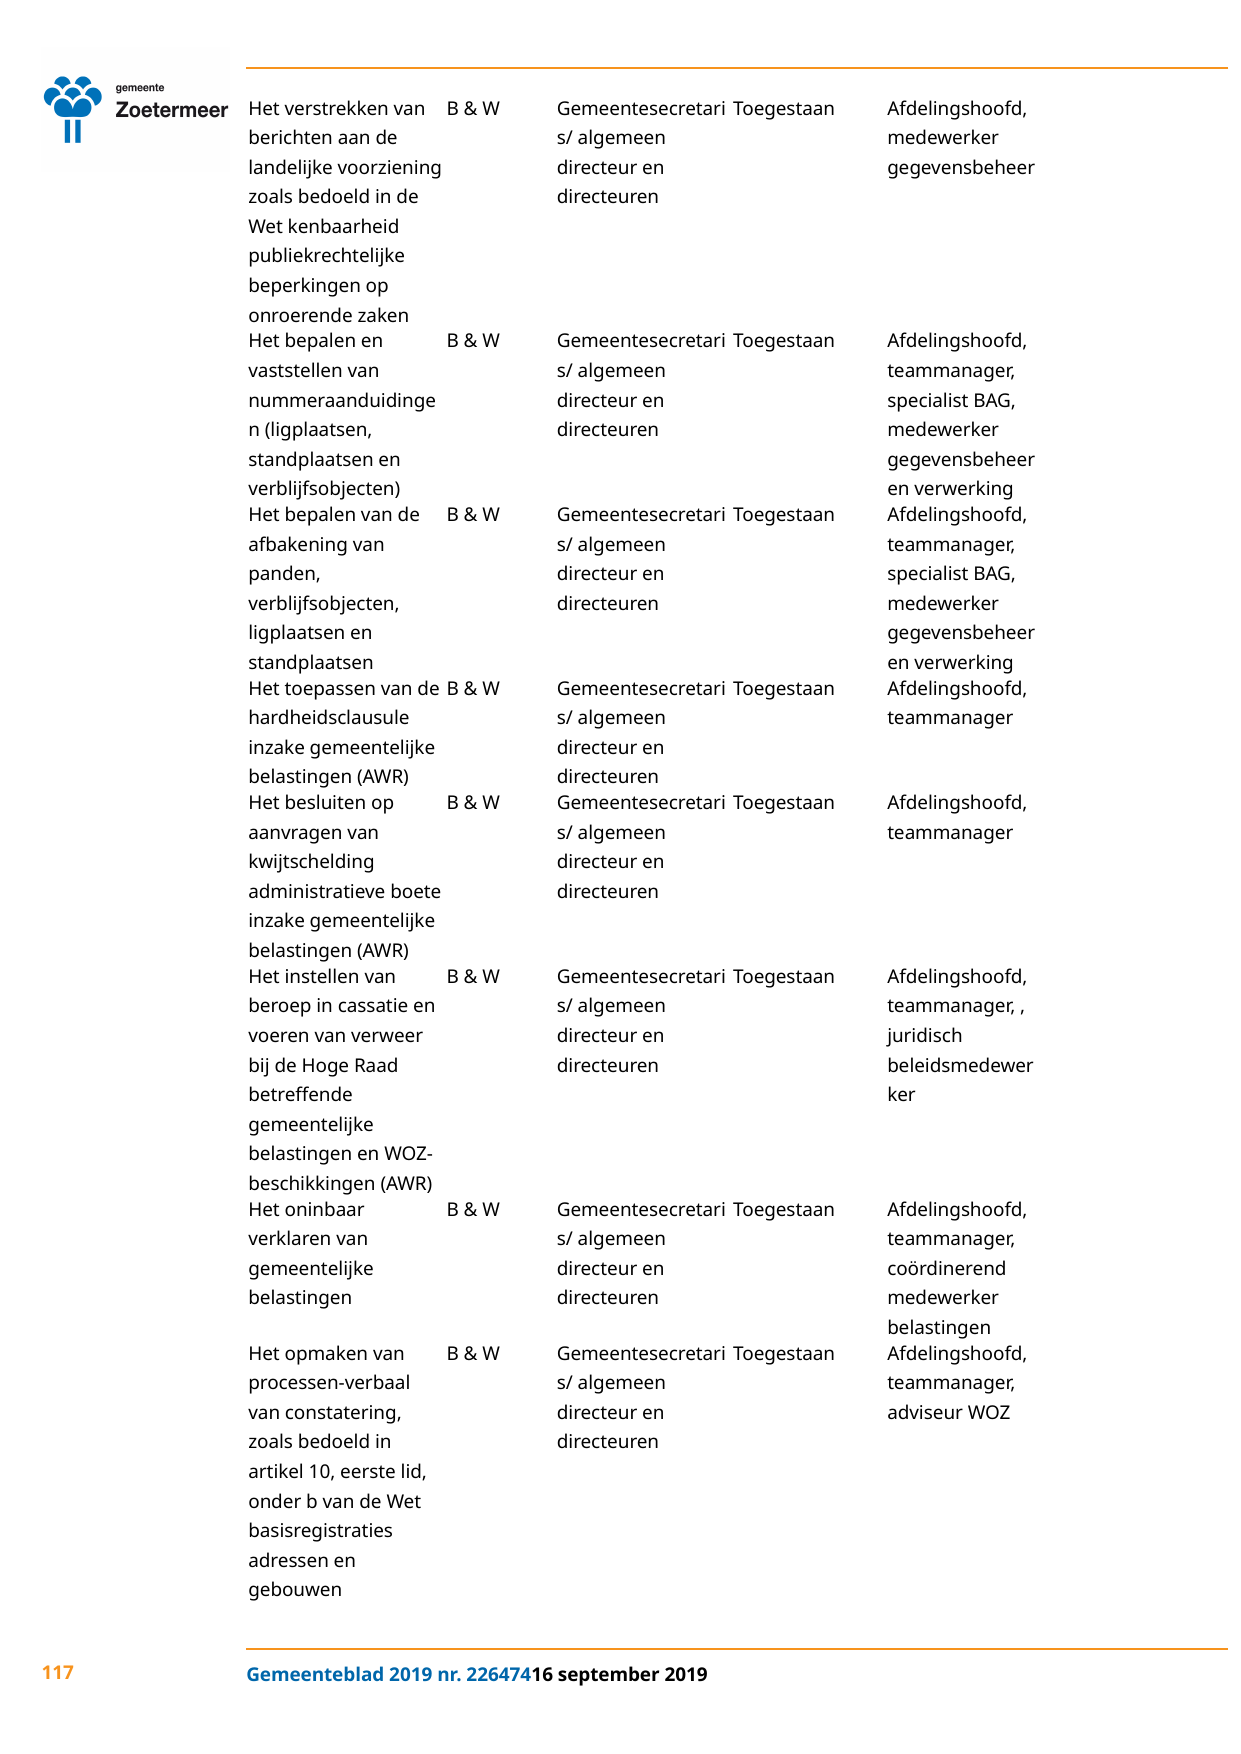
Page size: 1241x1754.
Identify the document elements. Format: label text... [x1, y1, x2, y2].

table_cell Toegestaan [733, 328, 887, 501]
table_cell Afdelingshoofd, teammanager, adviseur WOZ [887, 1340, 1041, 1602]
table_cell Gemeentesecretaris/ algemeen directeur en directeuren [557, 328, 733, 501]
table_cell B & W [446, 1196, 557, 1340]
table_cell Afdelingshoofd, teammanager [887, 789, 1041, 963]
table_cell Afdelingshoofd, teammanager, specialist BAG, medewerker gegevensbeheer en verwerking [887, 328, 1041, 501]
table_cell B & W [446, 963, 557, 1196]
table_cell Gemeentesecretaris/ algemeen directeur en directeuren [557, 963, 733, 1196]
table_cell Gemeentesecretaris/ algemeen directeur en directeuren [557, 1340, 733, 1602]
table_cell Het oninbaar verklaren van gemeentelijke belastingen [248, 1196, 446, 1340]
table_cell Gemeentesecretaris/ algemeen directeur en directeuren [557, 789, 733, 963]
table_cell B & W [446, 95, 557, 328]
table_cell Toegestaan [733, 95, 887, 328]
table_cell Toegestaan [733, 1340, 887, 1602]
table_cell Het besluiten op aanvragen van kwijtschelding administratieve boete inzake gemeentelijke belastingen (AWR) [248, 789, 446, 963]
table_cell Het bepalen van de afbakening van panden, verblijfsobjecten, ligplaatsen en standplaatsen [248, 501, 446, 675]
table_cell Toegestaan [733, 963, 887, 1196]
table_cell Afdelingshoofd, teammanager, coördinerend medewerker belastingen [887, 1196, 1041, 1340]
table_cell B & W [446, 1340, 557, 1602]
table_cell Gemeentesecretaris/ algemeen directeur en directeuren [557, 501, 733, 675]
table_cell Het bepalen en vaststellen van nummeraanduidingen (ligplaatsen, standplaatsen en verblijfsobjecten) [248, 328, 446, 501]
table_cell B & W [446, 675, 557, 789]
table_cell Het instellen van beroep in cassatie en voeren van verweer bij de Hoge Raad betreffende gemeentelijke belastingen en WOZ-beschikkingen (AWR) [248, 963, 446, 1196]
table_cell Het opmaken van processen-verbaal van constatering, zoals bedoeld in artikel 10, eerste lid, onder b van de Wet basisregistraties adressen en gebouwen [248, 1340, 446, 1602]
table_cell Toegestaan [733, 1196, 887, 1340]
table_cell Gemeentesecretaris/ algemeen directeur en directeuren [557, 1196, 733, 1340]
table_cell Toegestaan [733, 501, 887, 675]
table_cell Afdelingshoofd, teammanager, specialist BAG, medewerker gegevensbeheer en verwerking [887, 501, 1041, 675]
table_cell B & W [446, 501, 557, 675]
table_cell Gemeentesecretaris/ algemeen directeur en directeuren [557, 95, 733, 328]
table_cell B & W [446, 789, 557, 963]
table_cell Toegestaan [733, 789, 887, 963]
table_cell Toegestaan [733, 675, 887, 789]
table_cell B & W [446, 328, 557, 501]
table_cell Afdelingshoofd, medewerker gegevensbeheer [887, 95, 1041, 328]
table_cell Het toepassen van de hardheidsclausule inzake gemeentelijke belastingen (AWR) [248, 675, 446, 789]
table_cell Afdelingshoofd, teammanager, , juridisch beleidsmedewerker [887, 963, 1041, 1196]
table_cell Afdelingshoofd, teammanager [887, 675, 1041, 789]
table_cell Het verstrekken van berichten aan de landelijke voorziening zoals bedoeld in de Wet kenbaarheid publiekrechtelijke beperkingen op onroerende zaken [248, 95, 446, 328]
table_cell Gemeentesecretaris/ algemeen directeur en directeuren [557, 675, 733, 789]
picture [41, 47, 231, 172]
